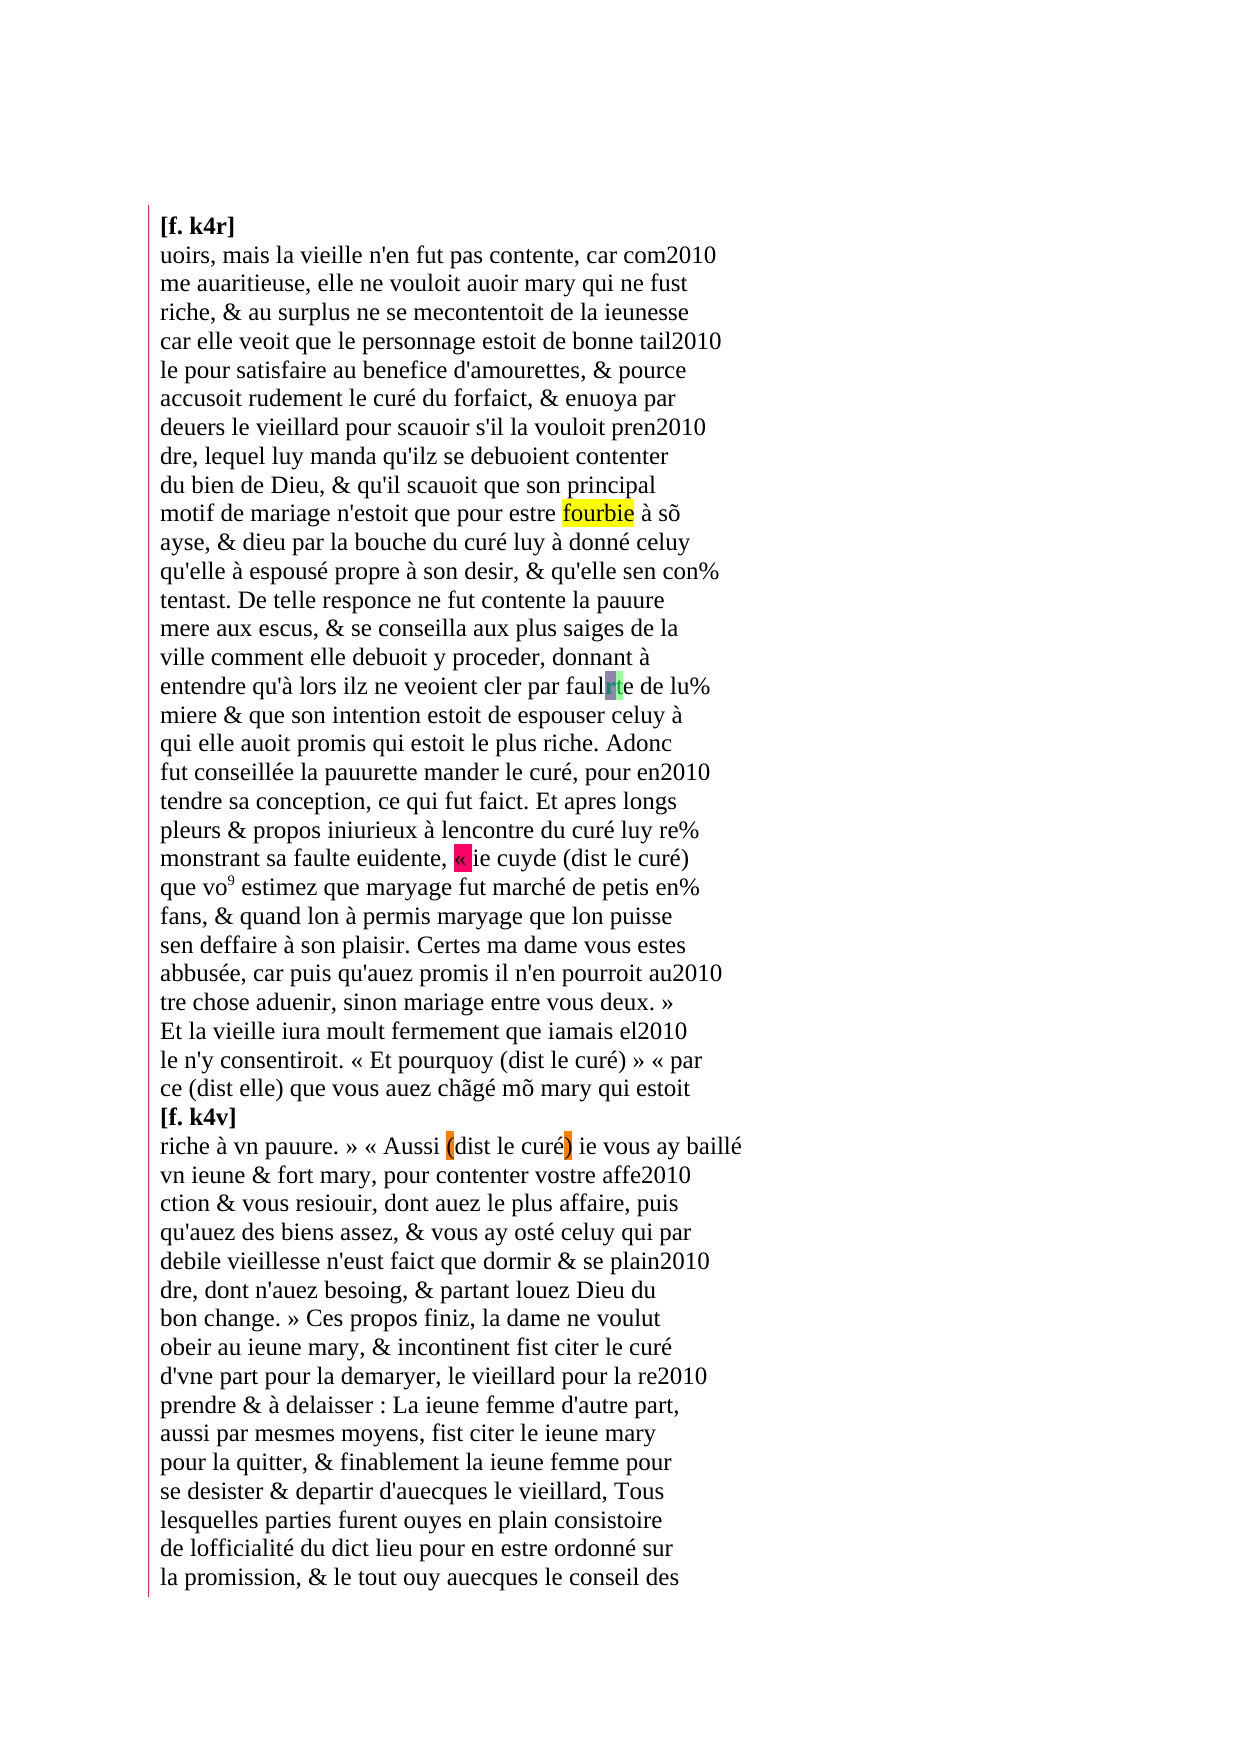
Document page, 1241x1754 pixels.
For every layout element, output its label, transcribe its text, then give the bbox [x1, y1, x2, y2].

text [f. k4r] uoirs, mais la vieille n'en fut pas contente, car com2010 me auaritieuse, elle ne vouloit auoir mary qui ne fust riche, & au surplus ne se mecontentoit de la ieunesse car elle veoit que le personnage estoit de bonne tail2010 le pour satisfaire au benefice d'amourettes, & pource accusoit rudement le curé du forfaict, & enuoya par deuers le vieillard pour scauoir s'il la vouloit pren2010 dre, lequel luy manda qu'ilz se debuoient contenter du bien de Dieu, & qu'il scauoit que son principal motif de mariage n'estoit que pour estre fourbie à sõ ayse, & dieu par la bouche du curé luy à donné celuy qu'elle à espousé propre à son desir, & qu'elle sen con% tentast. De telle responce ne fut contente la pauure mere aux escus, & se conseilla aux plus saiges de la ville comment elle debuoit y proceder, donnant à entendre qu'à lors ilz ne veoient cler par faulrte de lu% miere & que son intention estoit de espouser celuy à qui elle auoit promis qui estoit le plus riche. Adonc fut conseillée la pauurette mander le curé, pour en2010 tendre sa conception, ce qui fut faict. Et apres longs pleurs & propos iniurieux à lencontre du curé luy re% monstrant sa faulte euidente, « ie cuyde (dist le curé) que vo9 estimez que maryage fut marché de petis en% fans, & quand lon à permis maryage que lon puisse sen deffaire à son plaisir. Certes ma dame vous estes abbusée, car puis qu'auez promis il n'en pourroit au2010 tre chose aduenir, sinon mariage entre vous deux. » Et la vieille iura moult fermement que iamais el2010 le n'y consentiroit. « Et pourquoy (dist le curé) » « par ce (dist elle) que vous auez chãgé mõ mary qui estoit [f. k4v] riche à vn pauure. » « Aussi (dist le curé) ie vous ay baillé vn ieune & fort mary, pour contenter vostre affe2010 ction & vous resiouir, dont auez le plus affaire, puis qu'auez des biens assez, & vous ay osté celuy qui par debile vieillesse n'eust faict que dormir & se plain2010 dre, dont n'auez besoing, & partant louez Dieu du bon change. » Ces propos finiz, la dame ne voulut obeir au ieune mary, & incontinent fist citer le curé d'vne part pour la demaryer, le vieillard pour la re2010 prendre & à delaisser : La ieune femme d'autre part, aussi par mesmes moyens, fist citer le ieune mary pour la quitter, & finablement la ieune femme pour se desister & departir d'auecques le vieillard, Tous lesquelles parties furent ouyes en plain consistoire de lofficialité du dict lieu pour en estre ordonné sur la promission, & le tout ouy auecques le conseil des [149, 205, 1093, 1597]
